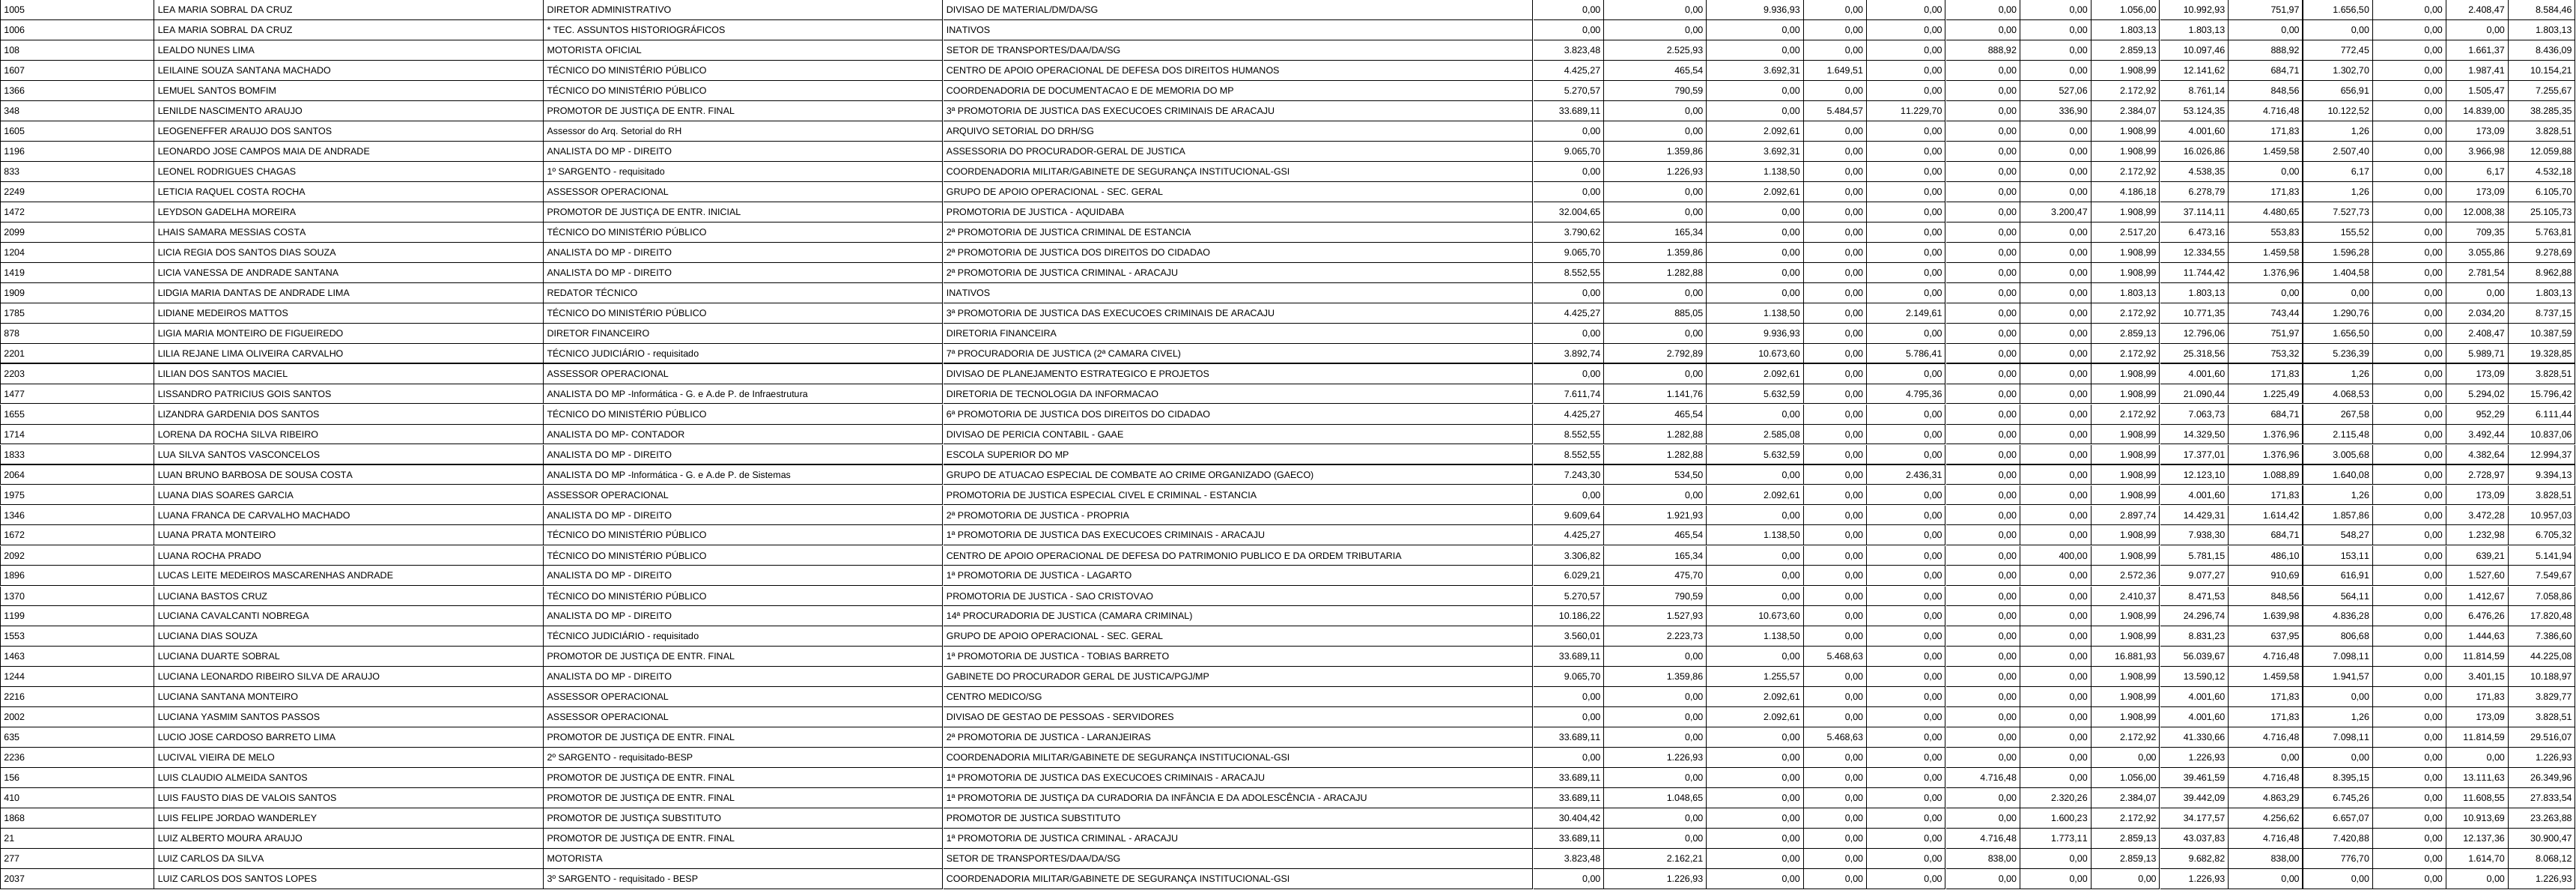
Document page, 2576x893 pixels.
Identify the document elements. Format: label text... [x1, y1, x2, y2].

table_cell 0,00 [1707, 768, 1803, 787]
table_cell 1ª PROMOTORIA DE JUSTICA - TOBIAS BARRETO [944, 647, 1532, 666]
table_cell 171,83 [2229, 182, 2302, 202]
table_cell 4.716,48 [2229, 727, 2302, 747]
table_cell 709,35 [2446, 223, 2508, 242]
table_cell 3.823,48 [1534, 849, 1603, 868]
table_cell 1.908,99 [2092, 465, 2159, 484]
table_cell LUCIVAL VIEIRA DE MELO [154, 748, 543, 767]
table_cell 0,00 [2373, 465, 2446, 484]
table_cell * TEC. ASSUNTOS HISTORIOGRÁFICOS [544, 20, 942, 40]
table_cell 0,00 [1804, 202, 1866, 222]
table_cell 173,09 [2446, 364, 2508, 384]
table_cell PROMOTORIA DE JUSTICA ESPECIAL CIVEL E CRIMINAL - ESTANCIA [944, 485, 1532, 504]
table_cell 1199 [1, 606, 154, 626]
table_cell 1196 [1, 142, 154, 161]
table_cell 0,00 [1946, 587, 2020, 605]
table_cell 3.829,77 [2509, 687, 2575, 706]
table_cell 0,00 [1707, 849, 1803, 868]
table_cell PROMOTOR DE JUSTIÇA DE ENTR. INICIAL [544, 202, 942, 222]
table_cell 0,00 [1604, 283, 1706, 303]
table_cell 790,59 [1604, 587, 1706, 605]
table_cell 2.172,92 [2092, 808, 2159, 828]
table_cell 0,00 [2303, 20, 2372, 40]
table_cell 4.001,60 [2160, 485, 2228, 504]
table_cell 10.913,69 [2446, 808, 2508, 828]
table_cell 165,34 [1604, 546, 1706, 565]
table_cell 0,00 [2373, 546, 2446, 565]
table_cell 5.294,02 [2446, 384, 2508, 403]
table_cell 3.492,44 [2446, 425, 2508, 444]
table_cell 0,00 [1604, 121, 1706, 141]
table_cell 0,00 [1707, 647, 1803, 666]
table_cell PROMOTOR DE JUSTIÇA DE ENTR. FINAL [544, 647, 942, 666]
table_cell 348 [1, 101, 154, 121]
table_cell 1.505,47 [2446, 81, 2508, 100]
table_cell 1ª PROMOTORIA DE JUSTICA - LAGARTO [944, 566, 1532, 585]
table_cell 0,00 [1707, 829, 1803, 848]
table_cell PROMOTOR DE JUSTIÇA DE ENTR. FINAL [544, 101, 942, 121]
table_cell 3.966,98 [2446, 142, 2508, 161]
table_cell 0,00 [2373, 142, 2446, 161]
table_cell 1.908,99 [2092, 687, 2159, 706]
table_cell 2.384,07 [2092, 101, 2159, 121]
table_cell 0,00 [2229, 869, 2302, 889]
table_cell 1.908,99 [2092, 445, 2159, 464]
table_cell 0,00 [1867, 606, 1945, 626]
table_cell 465,54 [1604, 61, 1706, 80]
table_cell 5.468,63 [1804, 727, 1866, 747]
table_cell 833 [1, 162, 154, 181]
table_cell 13.111,63 [2446, 768, 2508, 787]
table_cell 0,00 [1804, 869, 1866, 889]
table_cell LUCIANA LEONARDO RIBEIRO SILVA DE ARAUJO [154, 667, 543, 686]
table_cell 0,00 [2446, 869, 2508, 889]
table_cell 1.649,51 [1804, 61, 1866, 80]
table_cell 8.552,55 [1534, 425, 1603, 444]
table_cell 0,00 [1867, 788, 1945, 808]
table_cell 0,00 [2373, 626, 2446, 646]
table_cell 19.328,85 [2509, 344, 2575, 363]
table_cell 0,00 [1804, 626, 1866, 646]
table_cell LUIS FELIPE JORDAO WANDERLEY [154, 808, 543, 828]
table_cell 656,91 [2303, 81, 2372, 100]
table_cell ANALISTA DO MP - DIREITO [544, 566, 942, 585]
table_cell 553,83 [2229, 223, 2302, 242]
table_cell 0,00 [2020, 40, 2091, 60]
table_cell 173,09 [2446, 707, 2508, 727]
table_cell 1.359,86 [1604, 142, 1706, 161]
table_cell 0,00 [2020, 142, 2091, 161]
table_cell 0,00 [1946, 303, 2020, 323]
table_cell 0,00 [1534, 364, 1603, 384]
table_cell 8.552,55 [1534, 263, 1603, 282]
table_cell 0,00 [2373, 707, 2446, 727]
table_cell 1346 [1, 506, 154, 524]
table_cell 26.349,96 [2509, 768, 2575, 787]
table_cell 1,26 [2303, 707, 2372, 727]
table_cell 0,00 [2373, 667, 2446, 686]
table_cell 0,00 [2373, 303, 2446, 323]
table_cell 0,00 [2373, 243, 2446, 262]
table_cell 8.436,09 [2509, 40, 2575, 60]
table_cell 6.705,32 [2509, 525, 2575, 545]
table_cell 2.507,40 [2303, 142, 2372, 161]
table_cell 2.034,20 [2446, 303, 2508, 323]
table_cell 0,00 [2303, 869, 2372, 889]
table_cell 1463 [1, 647, 154, 666]
table_cell 0,00 [1804, 81, 1866, 100]
table_cell INATIVOS [944, 20, 1532, 40]
table_cell 1204 [1, 243, 154, 262]
table_cell PROMOTOR DE JUSTIÇA DE ENTR. FINAL [544, 768, 942, 787]
table_cell 0,00 [1867, 707, 1945, 727]
table_cell ARQUIVO SETORIAL DO DRH/SG [944, 121, 1532, 141]
table_cell 0,00 [1946, 566, 2020, 585]
table_cell 2.859,13 [2092, 829, 2159, 848]
table_cell 2.859,13 [2092, 324, 2159, 343]
table_cell 1868 [1, 808, 154, 828]
table_cell 9.065,70 [1534, 142, 1603, 161]
table_cell 1.908,99 [2092, 384, 2159, 403]
table_cell 7.611,74 [1534, 384, 1603, 403]
table_cell REDATOR TÉCNICO [544, 283, 942, 303]
table_cell 1ª PROMOTORIA DE JUSTIÇA DA CURADORIA DA INFÂNCIA E DA ADOLESCÊNCIA - ARACAJU [944, 788, 1532, 808]
table_cell 1.376,96 [2229, 425, 2302, 444]
table_cell 0,00 [1804, 465, 1866, 484]
table_cell MOTORISTA OFICIAL [544, 40, 942, 60]
table_cell 4.001,60 [2160, 121, 2228, 141]
table_cell 0,00 [2373, 829, 2446, 848]
table_cell LIDGIA MARIA DANTAS DE ANDRADE LIMA [154, 283, 543, 303]
table_cell 41.330,66 [2160, 727, 2228, 747]
table_cell 1,26 [2303, 182, 2372, 202]
table_cell 0,00 [1707, 405, 1803, 424]
table_cell 1.600,23 [2020, 808, 2091, 828]
table_cell 4.532,18 [2509, 162, 2575, 181]
table_cell 0,00 [1867, 687, 1945, 706]
table_cell 4.716,48 [1946, 829, 2020, 848]
table_cell TÉCNICO JUDICIÁRIO - requisitado [544, 626, 942, 646]
table_cell 0,00 [1946, 223, 2020, 242]
table_cell 12.994,37 [2509, 445, 2575, 464]
table_cell 0,00 [1867, 566, 1945, 585]
table_cell 0,00 [2229, 162, 2302, 181]
table_cell 29.516,07 [2509, 727, 2575, 747]
table_cell 14ª PROCURADORIA DE JUSTICA (CAMARA CRIMINAL) [944, 606, 1532, 626]
table_cell 1.282,88 [1604, 263, 1706, 282]
table_cell LUCIANA YASMIM SANTOS PASSOS [154, 707, 543, 727]
table_cell 0,00 [1534, 485, 1603, 504]
table_header 9.936,93 [1707, 0, 1803, 19]
table_cell 0,00 [1534, 283, 1603, 303]
table_cell 1.226,93 [2509, 748, 2575, 767]
table_cell DIVISAO DE GESTAO DE PESSOAS - SERVIDORES [944, 707, 1532, 727]
table_cell 4.480,65 [2229, 202, 2302, 222]
table_cell 0,00 [1867, 587, 1945, 605]
table_cell 1.048,65 [1604, 788, 1706, 808]
table_cell 1.661,37 [2446, 40, 2508, 60]
table_cell 14.429,31 [2160, 506, 2228, 524]
table_cell 0,00 [2446, 283, 2508, 303]
table_cell 4.382,64 [2446, 445, 2508, 464]
table_cell DIVISAO DE PLANEJAMENTO ESTRATEGICO E PROJETOS [944, 364, 1532, 384]
table_cell 155,52 [2303, 223, 2372, 242]
table_cell 0,00 [2020, 707, 2091, 727]
table_cell PROMOTORIA DE JUSTICA - SAO CRISTOVAO [944, 587, 1532, 605]
table_cell 0,00 [1804, 40, 1866, 60]
table_cell 0,00 [1804, 667, 1866, 686]
table_cell 0,00 [1946, 283, 2020, 303]
table_cell 1553 [1, 626, 154, 646]
table_cell 1.444,63 [2446, 626, 2508, 646]
table_cell 0,00 [1604, 364, 1706, 384]
table_cell 0,00 [2020, 364, 2091, 384]
table_cell 7.549,67 [2509, 566, 2575, 585]
table_cell 2.781,54 [2446, 263, 2508, 282]
table_cell 1.908,99 [2092, 525, 2159, 545]
table_cell 0,00 [1604, 647, 1706, 666]
table_cell 0,00 [1804, 506, 1866, 524]
table_cell 0,00 [1946, 101, 2020, 121]
table_cell 0,00 [1946, 525, 2020, 545]
table_cell PROMOTOR DE JUSTIÇA DE ENTR. FINAL [544, 788, 942, 808]
table_cell ASSESSORIA DO PROCURADOR-GERAL DE JUSTICA [944, 142, 1532, 161]
table_cell 1.226,93 [2160, 748, 2228, 767]
table_cell 0,00 [1707, 808, 1803, 828]
table_cell 751,97 [2229, 324, 2302, 343]
table_cell 0,00 [1946, 727, 2020, 747]
table_cell 1.614,70 [2446, 849, 2508, 868]
table_cell 0,00 [1707, 788, 1803, 808]
table_cell 0,00 [2373, 101, 2446, 121]
table_cell 0,00 [2020, 768, 2091, 787]
table_cell 1.908,99 [2092, 425, 2159, 444]
table_cell 25.105,73 [2509, 202, 2575, 222]
table_cell 0,00 [2373, 344, 2446, 363]
table_cell 5.632,59 [1707, 445, 1803, 464]
table_cell 10.673,60 [1707, 606, 1803, 626]
table_cell 11.744,42 [2160, 263, 2228, 282]
table_cell 0,00 [1867, 263, 1945, 282]
table_cell TÉCNICO DO MINISTÉRIO PÚBLICO [544, 81, 942, 100]
table_cell 0,00 [2020, 344, 2091, 363]
table_cell 684,71 [2229, 61, 2302, 80]
table_cell LUANA DIAS SOARES GARCIA [154, 485, 543, 504]
table_cell 0,00 [2229, 283, 2302, 303]
table_cell LEONEL RODRIGUES CHAGAS [154, 162, 543, 181]
table_cell 1.282,88 [1604, 425, 1706, 444]
table_cell 0,00 [2020, 485, 2091, 504]
table_cell 0,00 [1707, 40, 1803, 60]
table_cell 0,00 [2020, 687, 2091, 706]
table_cell 2.408,47 [2446, 324, 2508, 343]
table_cell 3.790,62 [1534, 223, 1603, 242]
table_cell TÉCNICO DO MINISTÉRIO PÚBLICO [544, 525, 942, 545]
table_cell LUIZ ALBERTO MOURA ARAUJO [154, 829, 543, 848]
table_cell 3.005,68 [2303, 445, 2372, 464]
table_header 751,97 [2229, 0, 2302, 19]
table_cell 0,00 [1946, 788, 2020, 808]
table_cell LORENA DA ROCHA SILVA RIBEIRO [154, 425, 543, 444]
table_cell 637,95 [2229, 626, 2302, 646]
table_cell 0,00 [2020, 869, 2091, 889]
table_cell 1.359,86 [1604, 243, 1706, 262]
table_cell 34.177,57 [2160, 808, 2228, 828]
table_cell 0,00 [2373, 606, 2446, 626]
table_cell 0,00 [2373, 566, 2446, 585]
table_cell 0,00 [1867, 445, 1945, 464]
table_cell 0,00 [1946, 606, 2020, 626]
table_cell 12.059,88 [2509, 142, 2575, 161]
table_cell LICIA VANESSA DE ANDRADE SANTANA [154, 263, 543, 282]
table_cell 6,17 [2446, 162, 2508, 181]
table_cell 30.404,42 [1534, 808, 1603, 828]
table_cell 21 [1, 829, 154, 848]
table_cell 1.138,50 [1707, 626, 1803, 646]
table_header DIRETOR ADMINISTRATIVO [544, 0, 942, 19]
table_header 0,00 [1604, 0, 1706, 19]
table_cell 10.771,35 [2160, 303, 2228, 323]
table_cell 0,00 [1946, 465, 2020, 484]
table_cell 465,54 [1604, 525, 1706, 545]
table_cell 2037 [1, 869, 154, 889]
table_cell LILIA REJANE LIMA OLIVEIRA CARVALHO [154, 344, 543, 363]
table_cell 0,00 [1707, 263, 1803, 282]
table_cell 0,00 [1946, 626, 2020, 646]
table_cell 2.897,74 [2092, 506, 2159, 524]
table_cell 7.386,60 [2509, 626, 2575, 646]
table_cell 11.814,59 [2446, 647, 2508, 666]
table_cell 1.640,08 [2303, 465, 2372, 484]
table_cell 1605 [1, 121, 154, 141]
table_cell 43.037,83 [2160, 829, 2228, 848]
table_cell ANALISTA DO MP -Informática - G. e A.de P. de Sistemas [544, 465, 942, 484]
table_cell 0,00 [1804, 546, 1866, 565]
table_cell 2ª PROMOTORIA DE JUSTICA - PROPRIA [944, 506, 1532, 524]
table_cell 0,00 [1867, 869, 1945, 889]
table_cell 848,56 [2229, 81, 2302, 100]
table_cell 2.410,37 [2092, 587, 2159, 605]
table_cell 0,00 [1946, 869, 2020, 889]
table_cell 0,00 [1707, 546, 1803, 565]
table_cell LUCIANA DUARTE SOBRAL [154, 647, 543, 666]
table_cell LISSANDRO PATRICIUS GOIS SANTOS [154, 384, 543, 403]
table_cell 16.881,93 [2092, 647, 2159, 666]
table_cell 0,00 [1804, 405, 1866, 424]
table_cell 2.172,92 [2092, 303, 2159, 323]
table_cell 0,00 [1804, 223, 1866, 242]
table_cell 1.459,58 [2229, 243, 2302, 262]
table_cell 9.936,93 [1707, 324, 1803, 343]
table_cell 2002 [1, 707, 154, 727]
table_cell 9.065,70 [1534, 667, 1603, 686]
table_cell 1.614,42 [2229, 506, 2302, 524]
table_cell 17.377,01 [2160, 445, 2228, 464]
table_cell 13.590,12 [2160, 667, 2228, 686]
table_cell 12.334,55 [2160, 243, 2228, 262]
table_cell 0,00 [2229, 748, 2302, 767]
table_cell 1785 [1, 303, 154, 323]
table_cell 1.225,49 [2229, 384, 2302, 403]
table_cell 0,00 [1804, 243, 1866, 262]
table_cell 0,00 [2020, 626, 2091, 646]
table_header 1.056,00 [2092, 0, 2159, 19]
table_cell 0,00 [1804, 606, 1866, 626]
table_cell 1.908,99 [2092, 121, 2159, 141]
table_cell 25.318,56 [2160, 344, 2228, 363]
table_cell 23.263,88 [2509, 808, 2575, 828]
table_cell 0,00 [1867, 849, 1945, 868]
table_cell 1,26 [2303, 364, 2372, 384]
table_cell 4.836,28 [2303, 606, 2372, 626]
table_cell 8.552,55 [1534, 445, 1603, 464]
table_cell 11.229,70 [1867, 101, 1945, 121]
table_cell 0,00 [1867, 546, 1945, 565]
table_cell 5.141,94 [2509, 546, 2575, 565]
table_cell 0,00 [2020, 223, 2091, 242]
table_cell 888,92 [1946, 40, 2020, 60]
table_cell 39.442,09 [2160, 788, 2228, 808]
table_header 0,00 [1534, 0, 1603, 19]
table_cell GRUPO DE APOIO OPERACIONAL - SEC. GERAL [944, 626, 1532, 646]
table_cell 38.285,35 [2509, 101, 2575, 121]
table_cell 1.908,99 [2092, 707, 2159, 727]
table_cell 3.401,15 [2446, 667, 2508, 686]
table_cell 173,09 [2446, 182, 2508, 202]
table_cell LENILDE NASCIMENTO ARAUJO [154, 101, 543, 121]
table_cell 6.111,44 [2509, 405, 2575, 424]
table_cell 0,00 [1534, 748, 1603, 767]
table_cell 1472 [1, 202, 154, 222]
table_cell 4.001,60 [2160, 364, 2228, 384]
table_cell 10.186,22 [1534, 606, 1603, 626]
table_cell 1.226,93 [2509, 869, 2575, 889]
table_cell 1833 [1, 445, 154, 464]
table_cell 1.056,00 [2092, 768, 2159, 787]
table_cell 6.029,21 [1534, 566, 1603, 585]
table_cell 0,00 [2446, 20, 2508, 40]
table_cell 0,00 [1604, 727, 1706, 747]
table_cell 6.657,07 [2303, 808, 2372, 828]
table_cell LHAIS SAMARA MESSIAS COSTA [154, 223, 543, 242]
table_cell 2ª PROMOTORIA DE JUSTICA CRIMINAL - ARACAJU [944, 263, 1532, 282]
table_cell 0,00 [2373, 182, 2446, 202]
table_cell 0,00 [2020, 61, 2091, 80]
table_cell 1,26 [2303, 121, 2372, 141]
table_cell 4.716,48 [2229, 101, 2302, 121]
table_cell 8.471,53 [2160, 587, 2228, 605]
table_cell 1.282,88 [1604, 445, 1706, 464]
table_cell 1.255,57 [1707, 667, 1803, 686]
table_cell 8.737,15 [2509, 303, 2575, 323]
table_cell 5.786,41 [1867, 344, 1945, 363]
table_cell 3.306,82 [1534, 546, 1603, 565]
table_cell PROMOTORIA DE JUSTICA - AQUIDABA [944, 202, 1532, 222]
table_cell 39.461,59 [2160, 768, 2228, 787]
table_cell 171,83 [2229, 707, 2302, 727]
table_cell 2064 [1, 465, 154, 484]
table_cell 1.459,58 [2229, 142, 2302, 161]
table_cell 2.162,21 [1604, 849, 1706, 868]
table_cell INATIVOS [944, 283, 1532, 303]
table_cell 32.004,65 [1534, 202, 1603, 222]
table_cell 1896 [1, 566, 154, 585]
table_cell 1.857,86 [2303, 506, 2372, 524]
table_cell 2.859,13 [2092, 40, 2159, 60]
table_cell 0,00 [1867, 748, 1945, 767]
table_cell 9.394,13 [2509, 465, 2575, 484]
table_cell LIGIA MARIA MONTEIRO DE FIGUEIREDO [154, 324, 543, 343]
table_cell 0,00 [1867, 829, 1945, 848]
table_cell 4.538,35 [2160, 162, 2228, 181]
table_cell 8.761,14 [2160, 81, 2228, 100]
table_cell 24.296,74 [2160, 606, 2228, 626]
table_cell 0,00 [2020, 121, 2091, 141]
table_cell 0,00 [1867, 223, 1945, 242]
table_cell 0,00 [2373, 202, 2446, 222]
table_cell 0,00 [1804, 808, 1866, 828]
table_cell 0,00 [2373, 849, 2446, 868]
table_cell 0,00 [1946, 142, 2020, 161]
table_cell 0,00 [1946, 121, 2020, 141]
table_cell 0,00 [1804, 162, 1866, 181]
table_cell 0,00 [1867, 425, 1945, 444]
table_cell 0,00 [1804, 707, 1866, 727]
table_cell 0,00 [1707, 243, 1803, 262]
table_cell LUIS CLAUDIO ALMEIDA SANTOS [154, 768, 543, 787]
table_cell 0,00 [1804, 142, 1866, 161]
table_cell 1.908,99 [2092, 61, 2159, 80]
table_cell 3.892,74 [1534, 344, 1603, 363]
table_cell 1.773,11 [2020, 829, 2091, 848]
table_cell 0,00 [1946, 243, 2020, 262]
table_cell DIRETOR FINANCEIRO [544, 324, 942, 343]
table_header 0,00 [2373, 0, 2446, 19]
table_cell 4.001,60 [2160, 707, 2228, 727]
table_cell 3.692,31 [1707, 142, 1803, 161]
table_cell 0,00 [1946, 707, 2020, 727]
table_cell 8.395,15 [2303, 768, 2372, 787]
table_cell GRUPO DE APOIO OPERACIONAL - SEC. GERAL [944, 182, 1532, 202]
table_cell 4.716,48 [2229, 829, 2302, 848]
table_cell 0,00 [2020, 727, 2091, 747]
table_cell 910,69 [2229, 566, 2302, 585]
table_cell 0,00 [2373, 263, 2446, 282]
table_cell 3.200,47 [2020, 202, 2091, 222]
table_cell 0,00 [2373, 20, 2446, 40]
table_cell ASSESSOR OPERACIONAL [544, 364, 942, 384]
table_cell 0,00 [1534, 707, 1603, 727]
table_cell 885,05 [1604, 303, 1706, 323]
table_cell 6,17 [2303, 162, 2372, 181]
table_cell LUCAS LEITE MEDEIROS MASCARENHAS ANDRADE [154, 566, 543, 585]
table_cell 12.008,38 [2446, 202, 2508, 222]
table_cell 0,00 [1707, 101, 1803, 121]
table_cell 1.527,60 [2446, 566, 2508, 585]
table_cell 0,00 [1534, 869, 1603, 889]
table_cell 1655 [1, 405, 154, 424]
table_cell 790,59 [1604, 81, 1706, 100]
table_cell 0,00 [1604, 182, 1706, 202]
table_cell LUA SILVA SANTOS VASCONCELOS [154, 445, 543, 464]
table_cell 1ª PROMOTORIA DE JUSTICA DAS EXECUCOES CRIMINAIS - ARACAJU [944, 525, 1532, 545]
table_cell ANALISTA DO MP -Informática - G. e A.de P. de Infraestrutura [544, 384, 942, 403]
table_cell SETOR DE TRANSPORTES/DAA/DA/SG [944, 849, 1532, 868]
table_cell 1006 [1, 20, 154, 40]
table_cell 30.900,47 [2509, 829, 2575, 848]
table_cell 0,00 [1804, 849, 1866, 868]
table_cell 2.092,61 [1707, 707, 1803, 727]
table_cell 0,00 [1946, 445, 2020, 464]
table_cell 33.689,11 [1534, 768, 1603, 787]
table_cell SETOR DE TRANSPORTES/DAA/DA/SG [944, 40, 1532, 60]
table_cell 0,00 [2020, 587, 2091, 605]
table_cell 3.055,86 [2446, 243, 2508, 262]
table_cell 5.270,57 [1534, 81, 1603, 100]
table_cell 3.692,31 [1707, 61, 1803, 80]
table_cell 0,00 [2373, 223, 2446, 242]
table_cell 2.792,89 [1604, 344, 1706, 363]
table_cell 1ª PROMOTORIA DE JUSTICA CRIMINAL - ARACAJU [944, 829, 1532, 848]
table_cell 0,00 [1867, 324, 1945, 343]
table_cell 0,00 [2373, 324, 2446, 343]
table_cell 0,00 [1946, 182, 2020, 202]
table_cell LUIS FAUSTO DIAS DE VALOIS SANTOS [154, 788, 543, 808]
table_cell 12.137,36 [2446, 829, 2508, 848]
table_cell LEOGENEFFER ARAUJO DOS SANTOS [154, 121, 543, 141]
table_cell CENTRO DE APOIO OPERACIONAL DE DEFESA DOS DIREITOS HUMANOS [944, 61, 1532, 80]
table_cell 3.828,51 [2509, 121, 2575, 141]
table_cell 878 [1, 324, 154, 343]
table_cell 33.689,11 [1534, 727, 1603, 747]
table_cell 0,00 [2373, 587, 2446, 605]
table_cell CENTRO DE APOIO OPERACIONAL DE DEFESA DO PATRIMONIO PUBLICO E DA ORDEM TRIBUTARIA [944, 546, 1532, 565]
table_cell 0,00 [1534, 324, 1603, 343]
table_cell 0,00 [1804, 384, 1866, 403]
table_cell 1.803,13 [2160, 20, 2228, 40]
table_cell 0,00 [1946, 81, 2020, 100]
table_cell 1672 [1, 525, 154, 545]
table_cell 0,00 [1534, 20, 1603, 40]
table_cell 0,00 [2373, 768, 2446, 787]
table_cell 2099 [1, 223, 154, 242]
table_cell 0,00 [2303, 748, 2372, 767]
table_cell 1607 [1, 61, 154, 80]
table_cell 0,00 [1707, 869, 1803, 889]
table_cell 0,00 [2020, 849, 2091, 868]
table_cell 0,00 [1946, 344, 2020, 363]
table_cell 3.828,51 [2509, 707, 2575, 727]
table_cell 0,00 [2020, 182, 2091, 202]
table_cell CENTRO MEDICO/SG [944, 687, 1532, 706]
table_cell 5.781,15 [2160, 546, 2228, 565]
table_cell 7.063,73 [2160, 405, 2228, 424]
table_cell 1419 [1, 263, 154, 282]
table_cell 2.172,92 [2092, 81, 2159, 100]
table_cell 5.632,59 [1707, 384, 1803, 403]
table_cell 1ª PROMOTORIA DE JUSTICA DAS EXECUCOES CRIMINAIS - ARACAJU [944, 768, 1532, 787]
table_cell 0,00 [1534, 687, 1603, 706]
table_cell 0,00 [1867, 243, 1945, 262]
table_cell 8.831,23 [2160, 626, 2228, 646]
table_cell TÉCNICO DO MINISTÉRIO PÚBLICO [544, 223, 942, 242]
table_cell 7.527,73 [2303, 202, 2372, 222]
table_cell 1.656,50 [2303, 324, 2372, 343]
table_cell 0,00 [1946, 808, 2020, 828]
table_cell 1909 [1, 283, 154, 303]
table_cell 3.560,01 [1534, 626, 1603, 646]
table_cell 4.716,48 [2229, 647, 2302, 666]
table_cell 1.987,41 [2446, 61, 2508, 80]
table_cell 0,00 [2373, 647, 2446, 666]
table_cell 7.938,30 [2160, 525, 2228, 545]
table_cell 0,00 [1946, 667, 2020, 686]
table_cell 0,00 [1604, 768, 1706, 787]
table_cell LEILAINE SOUZA SANTANA MACHADO [154, 61, 543, 80]
table_cell ANALISTA DO MP - DIREITO [544, 606, 942, 626]
table_cell LEMUEL SANTOS BOMFIM [154, 81, 543, 100]
table_cell 2203 [1, 364, 154, 384]
table_cell 0,00 [2020, 243, 2091, 262]
table_cell 0,00 [2373, 485, 2446, 504]
table_cell 0,00 [1946, 202, 2020, 222]
table_cell 0,00 [1946, 20, 2020, 40]
table_cell 9.682,82 [2160, 849, 2228, 868]
table_cell 1.226,93 [1604, 869, 1706, 889]
table_cell 0,00 [1707, 202, 1803, 222]
table_cell 6.745,26 [2303, 788, 2372, 808]
table_cell 838,00 [2229, 849, 2302, 868]
table_cell 0,00 [1804, 485, 1866, 504]
table_cell 1.908,99 [2092, 626, 2159, 646]
table_cell 2.092,61 [1707, 364, 1803, 384]
table_cell 171,83 [2229, 687, 2302, 706]
table_cell 0,00 [2373, 687, 2446, 706]
table_cell 1.803,13 [2092, 20, 2159, 40]
table_cell 0,00 [1534, 162, 1603, 181]
table_cell 0,00 [1707, 566, 1803, 585]
table_cell 7ª PROCURADORIA DE JUSTICA (2ª CAMARA CIVEL) [944, 344, 1532, 363]
table_cell 0,00 [2373, 425, 2446, 444]
table_cell 0,00 [1946, 687, 2020, 706]
table_cell 1.226,93 [2160, 869, 2228, 889]
table_cell 1.908,99 [2092, 667, 2159, 686]
table_cell 0,00 [1707, 223, 1803, 242]
table_cell 0,00 [2020, 425, 2091, 444]
table_cell 1.376,96 [2229, 263, 2302, 282]
table_cell ASSESSOR OPERACIONAL [544, 485, 942, 504]
table_cell 0,00 [2373, 364, 2446, 384]
table_cell 772,45 [2303, 40, 2372, 60]
table_cell 10.837,06 [2509, 425, 2575, 444]
table_cell 0,00 [1804, 182, 1866, 202]
table_cell 0,00 [1867, 525, 1945, 545]
table_cell 1.376,96 [2229, 445, 2302, 464]
table_cell 3.472,28 [2446, 506, 2508, 524]
table_cell 1.359,86 [1604, 667, 1706, 686]
table_cell 2.223,73 [1604, 626, 1706, 646]
table_cell 1.459,58 [2229, 667, 2302, 686]
table_cell 564,11 [2303, 587, 2372, 605]
table_cell 1.803,13 [2509, 20, 2575, 40]
table_header 0,00 [1946, 0, 2020, 19]
table_cell PROMOTOR DE JUSTIÇA DE ENTR. FINAL [544, 727, 942, 747]
table_cell LILIAN DOS SANTOS MACIEL [154, 364, 543, 384]
table_cell TÉCNICO DO MINISTÉRIO PÚBLICO [544, 546, 942, 565]
table_cell 0,00 [2373, 40, 2446, 60]
table_cell 0,00 [1804, 121, 1866, 141]
table_cell 0,00 [1867, 202, 1945, 222]
table_cell 0,00 [1804, 587, 1866, 605]
table_cell ESCOLA SUPERIOR DO MP [944, 445, 1532, 464]
table_cell 0,00 [1946, 647, 2020, 666]
table_cell 1366 [1, 81, 154, 100]
table_cell 2.384,07 [2092, 788, 2159, 808]
table_cell 10.154,21 [2509, 61, 2575, 80]
table_cell 2.320,26 [2020, 788, 2091, 808]
table_cell 2.092,61 [1707, 121, 1803, 141]
table_header 0,00 [2020, 0, 2091, 19]
table_cell ASSESSOR OPERACIONAL [544, 182, 942, 202]
table_cell 0,00 [1804, 425, 1866, 444]
table_cell 2.517,20 [2092, 223, 2159, 242]
table_cell 1.921,93 [1604, 506, 1706, 524]
table_cell LEYDSON GADELHA MOREIRA [154, 202, 543, 222]
table_cell 0,00 [1867, 40, 1945, 60]
table_cell 0,00 [1867, 506, 1945, 524]
table_cell 12.141,62 [2160, 61, 2228, 80]
table_cell 0,00 [1804, 687, 1866, 706]
table_cell 2.172,92 [2092, 405, 2159, 424]
table_cell 4.795,36 [1867, 384, 1945, 403]
table_cell 0,00 [1604, 324, 1706, 343]
table_cell 0,00 [2020, 525, 2091, 545]
table_cell 53.124,35 [2160, 101, 2228, 121]
table_cell 1.908,99 [2092, 606, 2159, 626]
table_cell 9.278,69 [2509, 243, 2575, 262]
table_cell 153,11 [2303, 546, 2372, 565]
table_cell 3º SARGENTO - requisitado - BESP [544, 869, 942, 889]
table_cell 5.236,39 [2303, 344, 2372, 363]
table_cell 0,00 [2092, 869, 2159, 889]
table_cell 14.839,00 [2446, 101, 2508, 121]
table_cell 156 [1, 768, 154, 787]
table_cell 173,09 [2446, 121, 2508, 141]
table_cell LETICIA RAQUEL COSTA ROCHA [154, 182, 543, 202]
table_cell 0,00 [1604, 101, 1706, 121]
table_cell 0,00 [2373, 869, 2446, 889]
table_cell 1.232,98 [2446, 525, 2508, 545]
table_cell 0,00 [1946, 748, 2020, 767]
table_cell 0,00 [1534, 182, 1603, 202]
table_cell 0,00 [1946, 485, 2020, 504]
table_cell 2ª PROMOTORIA DE JUSTICA DOS DIREITOS DO CIDADAO [944, 243, 1532, 262]
table_cell 1.803,13 [2092, 283, 2159, 303]
table_header 0,00 [1867, 0, 1945, 19]
table_cell 2.092,61 [1707, 182, 1803, 202]
table_cell LUANA FRANCA DE CARVALHO MACHADO [154, 506, 543, 524]
table_cell 0,00 [2020, 20, 2091, 40]
table_cell 10.122,52 [2303, 101, 2372, 121]
table_cell 0,00 [1707, 587, 1803, 605]
table_cell LUCIO JOSE CARDOSO BARRETO LIMA [154, 727, 543, 747]
table_cell 5.989,71 [2446, 344, 2508, 363]
table_cell 1975 [1, 485, 154, 504]
table_cell LUCIANA BASTOS CRUZ [154, 587, 543, 605]
table_cell 17.820,48 [2509, 606, 2575, 626]
table_cell 0,00 [2373, 81, 2446, 100]
table_cell 0,00 [1946, 405, 2020, 424]
table_cell 0,00 [2020, 405, 2091, 424]
table_cell 0,00 [2373, 506, 2446, 524]
table_cell 6.473,16 [2160, 223, 2228, 242]
table_cell 0,00 [2020, 303, 2091, 323]
table_cell 171,83 [2229, 364, 2302, 384]
table_cell 4.425,27 [1534, 525, 1603, 545]
table_cell 410 [1, 788, 154, 808]
table_cell 33.689,11 [1534, 101, 1603, 121]
table_header 0,00 [1804, 0, 1866, 19]
table_cell 4.001,60 [2160, 687, 2228, 706]
table_cell 0,00 [2303, 687, 2372, 706]
table_cell 1.908,99 [2092, 485, 2159, 504]
table_cell 1.803,13 [2509, 283, 2575, 303]
table_cell 1.639,98 [2229, 606, 2302, 626]
table_cell 2.585,08 [1707, 425, 1803, 444]
table_cell 0,00 [1707, 506, 1803, 524]
table_cell 10.188,97 [2509, 667, 2575, 686]
table_cell 2201 [1, 344, 154, 363]
table_cell 1.141,76 [1604, 384, 1706, 403]
table_cell 7.243,30 [1534, 465, 1603, 484]
table_cell 0,00 [1867, 182, 1945, 202]
table_cell 465,54 [1604, 405, 1706, 424]
table_cell 33.689,11 [1534, 788, 1603, 808]
table_cell 0,00 [1804, 364, 1866, 384]
table_cell 806,68 [2303, 626, 2372, 646]
table_cell 0,00 [2020, 647, 2091, 666]
table_cell 0,00 [2020, 465, 2091, 484]
table_cell COORDENADORIA DE DOCUMENTACAO E DE MEMORIA DO MP [944, 81, 1532, 100]
table_cell 2.092,61 [1707, 687, 1803, 706]
table_cell 0,00 [1867, 162, 1945, 181]
table_cell 0,00 [1867, 142, 1945, 161]
table_cell 635 [1, 727, 154, 747]
table_cell 475,70 [1604, 566, 1706, 585]
table_cell LUANA ROCHA PRADO [154, 546, 543, 565]
table_cell 0,00 [1804, 566, 1866, 585]
table_cell 11.814,59 [2446, 727, 2508, 747]
table_cell 1.138,50 [1707, 162, 1803, 181]
table_cell 5.468,63 [1804, 647, 1866, 666]
table_cell DIVISAO DE PERICIA CONTABIL - GAAE [944, 425, 1532, 444]
table_cell 400,00 [2020, 546, 2091, 565]
table_cell 2.172,92 [2092, 162, 2159, 181]
table_cell 0,00 [1946, 61, 2020, 80]
table_cell 0,00 [1804, 324, 1866, 343]
table_cell 33.689,11 [1534, 647, 1603, 666]
table_cell 1370 [1, 587, 154, 605]
table_cell 4.716,48 [1946, 768, 2020, 787]
table_cell 2.172,92 [2092, 727, 2159, 747]
table_cell 277 [1, 849, 154, 868]
table_cell 5.763,81 [2509, 223, 2575, 242]
table_cell 0,00 [1707, 748, 1803, 767]
table_cell LUCIANA SANTANA MONTEIRO [154, 687, 543, 706]
table_cell 0,00 [1867, 20, 1945, 40]
table_cell 1.908,99 [2092, 364, 2159, 384]
table_cell 5.484,57 [1804, 101, 1866, 121]
table_cell 2.525,93 [1604, 40, 1706, 60]
table_cell 0,00 [2020, 384, 2091, 403]
table_cell 2º SARGENTO - requisitado-BESP [544, 748, 942, 767]
table_cell COORDENADORIA MILITAR/GABINETE DE SEGURANÇA INSTITUCIONAL-GSI [944, 869, 1532, 889]
table_cell 952,29 [2446, 405, 2508, 424]
table_cell 0,00 [1867, 485, 1945, 504]
table_cell 6.105,70 [2509, 182, 2575, 202]
table_cell 0,00 [1804, 20, 1866, 40]
table_cell 33.689,11 [1534, 829, 1603, 848]
table_cell 3.828,51 [2509, 485, 2575, 504]
table_cell ANALISTA DO MP - DIREITO [544, 142, 942, 161]
table_cell 0,00 [1707, 465, 1803, 484]
table_cell 0,00 [2373, 727, 2446, 747]
table_cell 0,00 [1707, 20, 1803, 40]
table_cell 0,00 [1946, 162, 2020, 181]
table_cell 527,06 [2020, 81, 2091, 100]
table_cell 108 [1, 40, 154, 60]
table_cell 0,00 [1946, 506, 2020, 524]
table_cell 0,00 [2373, 384, 2446, 403]
table_cell 10.097,46 [2160, 40, 2228, 60]
table_cell 888,92 [2229, 40, 2302, 60]
table_cell 0,00 [1946, 364, 2020, 384]
table_cell 534,50 [1604, 465, 1706, 484]
table_cell 267,58 [2303, 405, 2372, 424]
table_cell 0,00 [2020, 162, 2091, 181]
table_cell 2.172,92 [2092, 344, 2159, 363]
table_cell LUCIANA DIAS SOUZA [154, 626, 543, 646]
table_cell LIZANDRA GARDENIA DOS SANTOS [154, 405, 543, 424]
table_cell 0,00 [1604, 202, 1706, 222]
table_cell LUCIANA CAVALCANTI NOBREGA [154, 606, 543, 626]
table_cell 9.609,64 [1534, 506, 1603, 524]
table_cell 14.329,50 [2160, 425, 2228, 444]
table_cell 27.833,54 [2509, 788, 2575, 808]
table_cell 0,00 [1946, 384, 2020, 403]
table_cell 1.596,28 [2303, 243, 2372, 262]
table_cell Assessor do Arq. Setorial do RH [544, 121, 942, 141]
table_cell 0,00 [1867, 727, 1945, 747]
table_cell 0,00 [2020, 748, 2091, 767]
table_cell 1.088,89 [2229, 465, 2302, 484]
table_cell 4.186,18 [2092, 182, 2159, 202]
table_cell 12.796,06 [2160, 324, 2228, 343]
table_cell 0,00 [2446, 748, 2508, 767]
table_cell MOTORISTA [544, 849, 942, 868]
table_cell 0,00 [1804, 344, 1866, 363]
table_cell 0,00 [1804, 303, 1866, 323]
table_cell 838,00 [1946, 849, 2020, 868]
table_cell TÉCNICO DO MINISTÉRIO PÚBLICO [544, 303, 942, 323]
table_cell 684,71 [2229, 525, 2302, 545]
table_cell 0,00 [2020, 263, 2091, 282]
table_header LEA MARIA SOBRAL DA CRUZ [154, 0, 543, 19]
table_cell 1.290,76 [2303, 303, 2372, 323]
table_cell 0,00 [2020, 606, 2091, 626]
table_cell 1.404,58 [2303, 263, 2372, 282]
table_cell 6ª PROMOTORIA DE JUSTICA DOS DIREITOS DO CIDADAO [944, 405, 1532, 424]
table_cell 0,00 [1946, 546, 2020, 565]
table_cell 0,00 [2229, 20, 2302, 40]
table_cell ASSESSOR OPERACIONAL [544, 687, 942, 706]
table_cell LUIZ CARLOS DA SILVA [154, 849, 543, 868]
table_cell 0,00 [1867, 283, 1945, 303]
table_cell 776,70 [2303, 849, 2372, 868]
table_cell 1.908,99 [2092, 202, 2159, 222]
table_cell 2.859,13 [2092, 849, 2159, 868]
table_cell TÉCNICO DO MINISTÉRIO PÚBLICO [544, 61, 942, 80]
table_cell 0,00 [1604, 687, 1706, 706]
table_cell 12.123,10 [2160, 465, 2228, 484]
table_cell 1.941,57 [2303, 667, 2372, 686]
table_cell 1.302,70 [2303, 61, 2372, 80]
table_cell 1.226,93 [1604, 748, 1706, 767]
table_header 8.584,46 [2509, 0, 2575, 19]
table_cell 0,00 [2020, 566, 2091, 585]
table_cell 2.149,61 [1867, 303, 1945, 323]
table_cell 4.256,62 [2229, 808, 2302, 828]
table_header 1005 [1, 0, 154, 19]
table_cell 1,26 [2303, 485, 2372, 504]
table_cell 21.090,44 [2160, 384, 2228, 403]
table_cell COORDENADORIA MILITAR/GABINETE DE SEGURANÇA INSTITUCIONAL-GSI [944, 748, 1532, 767]
table_cell 0,00 [2373, 808, 2446, 828]
table_cell 1.138,50 [1707, 525, 1803, 545]
table_cell 1.527,93 [1604, 606, 1706, 626]
table_cell TÉCNICO JUDICIÁRIO - requisitado [544, 344, 942, 363]
table_cell 0,00 [2020, 667, 2091, 686]
table_cell 0,00 [1707, 81, 1803, 100]
table_cell 0,00 [1604, 485, 1706, 504]
table_cell 44.225,08 [2509, 647, 2575, 666]
table_cell 0,00 [1946, 425, 2020, 444]
table_cell 743,44 [2229, 303, 2302, 323]
table_cell 4.425,27 [1534, 303, 1603, 323]
table_header 1.656,50 [2303, 0, 2372, 19]
table_cell DIRETORIA DE TECNOLOGIA DA INFORMACAO [944, 384, 1532, 403]
table_cell 639,21 [2446, 546, 2508, 565]
table_cell 1244 [1, 667, 154, 686]
table_cell 1714 [1, 425, 154, 444]
table_cell 0,00 [2373, 121, 2446, 141]
table_cell 684,71 [2229, 405, 2302, 424]
table_cell PROMOTOR DE JUSTICA SUBSTITUTO [944, 808, 1532, 828]
table_cell LUIZ CARLOS DOS SANTOS LOPES [154, 869, 543, 889]
table_cell LUANA PRATA MONTEIRO [154, 525, 543, 545]
table_cell 0,00 [1707, 283, 1803, 303]
table_cell 11.608,55 [2446, 788, 2508, 808]
table_cell 171,83 [2229, 121, 2302, 141]
table_cell 37.114,11 [2160, 202, 2228, 222]
table_cell 0,00 [1867, 626, 1945, 646]
table_cell 1º SARGENTO - requisitado [544, 162, 942, 181]
table_cell 2ª PROMOTORIA DE JUSTICA CRIMINAL DE ESTANCIA [944, 223, 1532, 242]
table_cell 0,00 [2373, 445, 2446, 464]
table_cell 0,00 [2092, 748, 2159, 767]
table_cell 16.026,86 [2160, 142, 2228, 161]
table_cell 171,83 [2229, 485, 2302, 504]
table_cell 7.255,67 [2509, 81, 2575, 100]
table_cell 0,00 [2303, 283, 2372, 303]
table_cell 753,32 [2229, 344, 2302, 363]
table_cell LEONARDO JOSE CAMPOS MAIA DE ANDRADE [154, 142, 543, 161]
table_cell 2.092,61 [1707, 485, 1803, 504]
table_cell 0,00 [1867, 647, 1945, 666]
table_cell ANALISTA DO MP - DIREITO [544, 445, 942, 464]
table_cell 1.908,99 [2092, 546, 2159, 565]
table_cell 0,00 [2373, 162, 2446, 181]
table_cell ANALISTA DO MP - DIREITO [544, 263, 942, 282]
table_cell 9.077,27 [2160, 566, 2228, 585]
table_cell 0,00 [2020, 506, 2091, 524]
table_cell 0,00 [1804, 525, 1866, 545]
table_cell 0,00 [2020, 283, 2091, 303]
table_cell 1.138,50 [1707, 303, 1803, 323]
table_cell 5.270,57 [1534, 587, 1603, 605]
table_cell ANALISTA DO MP - DIREITO [544, 243, 942, 262]
table_cell 0,00 [1604, 20, 1706, 40]
table_cell 2249 [1, 182, 154, 202]
table_cell 616,91 [2303, 566, 2372, 585]
table_cell 4.716,48 [2229, 768, 2302, 787]
table_cell 4.068,53 [2303, 384, 2372, 403]
table_cell 0,00 [1804, 748, 1866, 767]
table_cell 848,56 [2229, 587, 2302, 605]
table_cell 15.796,42 [2509, 384, 2575, 403]
table_cell 0,00 [2373, 748, 2446, 767]
table_cell 0,00 [2020, 324, 2091, 343]
table_cell 0,00 [1707, 727, 1803, 747]
table_cell 3ª PROMOTORIA DE JUSTICA DAS EXECUCOES CRIMINAIS DE ARACAJU [944, 303, 1532, 323]
table_cell 486,10 [2229, 546, 2302, 565]
table_cell GABINETE DO PROCURADOR GERAL DE JUSTICA/PGJ/MP [944, 667, 1532, 686]
table_cell 0,00 [1804, 768, 1866, 787]
table_cell 0,00 [1867, 364, 1945, 384]
table_cell 6.476,26 [2446, 606, 2508, 626]
table_header 2.408,47 [2446, 0, 2508, 19]
table_cell 1.226,93 [1604, 162, 1706, 181]
table_cell 0,00 [1804, 263, 1866, 282]
table_cell 10.387,59 [2509, 324, 2575, 343]
table_cell 0,00 [1867, 808, 1945, 828]
table_cell 0,00 [2373, 405, 2446, 424]
table_cell 1.908,99 [2092, 263, 2159, 282]
table_cell 0,00 [1604, 808, 1706, 828]
table_cell 165,34 [1604, 223, 1706, 242]
table_cell 0,00 [1946, 263, 2020, 282]
table_cell LEA MARIA SOBRAL DA CRUZ [154, 20, 543, 40]
table_cell 0,00 [1604, 707, 1706, 727]
table_cell DIRETORIA FINANCEIRA [944, 324, 1532, 343]
table_cell 1.803,13 [2160, 283, 2228, 303]
table_cell COORDENADORIA MILITAR/GABINETE DE SEGURANÇA INSTITUCIONAL-GSI [944, 162, 1532, 181]
table_cell ASSESSOR OPERACIONAL [544, 707, 942, 727]
table_cell 0,00 [1867, 121, 1945, 141]
table_cell 0,00 [1604, 829, 1706, 848]
table_cell 336,90 [2020, 101, 2091, 121]
table_cell 1.412,67 [2446, 587, 2508, 605]
table_cell TÉCNICO DO MINISTÉRIO PÚBLICO [544, 587, 942, 605]
table_cell 4.425,27 [1534, 61, 1603, 80]
table_cell 2.115,48 [2303, 425, 2372, 444]
table_cell 7.058,86 [2509, 587, 2575, 605]
table_cell 2092 [1, 546, 154, 565]
table_cell ANALISTA DO MP - DIREITO [544, 667, 942, 686]
table_cell 8.962,88 [2509, 263, 2575, 282]
table_cell 548,27 [2303, 525, 2372, 545]
table_cell TÉCNICO DO MINISTÉRIO PÚBLICO [544, 405, 942, 424]
table_cell 3ª PROMOTORIA DE JUSTICA DAS EXECUCOES CRIMINAIS DE ARACAJU [944, 101, 1532, 121]
table_cell 7.098,11 [2303, 727, 2372, 747]
table_cell 0,00 [2373, 788, 2446, 808]
table_cell 1477 [1, 384, 154, 403]
table_cell 0,00 [1804, 788, 1866, 808]
table_cell 0,00 [1804, 283, 1866, 303]
table_cell 2ª PROMOTORIA DE JUSTICA - LARANJEIRAS [944, 727, 1532, 747]
table_cell 0,00 [1867, 81, 1945, 100]
table_cell 6.278,79 [2160, 182, 2228, 202]
table_cell LUAN BRUNO BARBOSA DE SOUSA COSTA [154, 465, 543, 484]
table_cell 10.957,03 [2509, 506, 2575, 524]
table_cell 2236 [1, 748, 154, 767]
table_cell 2.572,36 [2092, 566, 2159, 585]
table_cell 9.065,70 [1534, 243, 1603, 262]
table_cell 3.828,51 [2509, 364, 2575, 384]
table_cell 2.728,97 [2446, 465, 2508, 484]
table_cell 0,00 [2020, 445, 2091, 464]
table_cell 10.673,60 [1707, 344, 1803, 363]
table_cell 2.436,31 [1867, 465, 1945, 484]
table_header DIVISAO DE MATERIAL/DM/DA/SG [944, 0, 1532, 19]
table_cell 1.908,99 [2092, 142, 2159, 161]
table_cell 0,00 [1804, 829, 1866, 848]
table_cell 7.420,88 [2303, 829, 2372, 848]
table_cell 1.908,99 [2092, 243, 2159, 262]
table_cell 0,00 [1946, 324, 2020, 343]
table_cell 56.039,67 [2160, 647, 2228, 666]
table_cell 8.068,12 [2509, 849, 2575, 868]
table_cell 7.098,11 [2303, 647, 2372, 666]
table_cell LIDIANE MEDEIROS MATTOS [154, 303, 543, 323]
table_cell 0,00 [1867, 768, 1945, 787]
table_cell 171,83 [2446, 687, 2508, 706]
table_cell LICIA REGIA DOS SANTOS DIAS SOUZA [154, 243, 543, 262]
table_cell 4.863,29 [2229, 788, 2302, 808]
table_cell 0,00 [1867, 667, 1945, 686]
table_cell 0,00 [2373, 61, 2446, 80]
table_cell 0,00 [2373, 283, 2446, 303]
table_cell GRUPO DE ATUACAO ESPECIAL DE COMBATE AO CRIME ORGANIZADO (GAECO) [944, 465, 1532, 484]
table_cell 173,09 [2446, 485, 2508, 504]
table_cell LEALDO NUNES LIMA [154, 40, 543, 60]
table_header 10.992,93 [2160, 0, 2228, 19]
table_cell PROMOTOR DE JUSTIÇA SUBSTITUTO [544, 808, 942, 828]
table_cell ANALISTA DO MP- CONTADOR [544, 425, 942, 444]
table_cell 4.425,27 [1534, 405, 1603, 424]
table_cell 0,00 [1534, 121, 1603, 141]
table_cell 0,00 [2373, 525, 2446, 545]
table_cell PROMOTOR DE JUSTIÇA DE ENTR. FINAL [544, 829, 942, 848]
table_cell 2216 [1, 687, 154, 706]
table_cell 0,00 [1867, 61, 1945, 80]
table_cell 3.823,48 [1534, 40, 1603, 60]
table_cell 0,00 [1804, 445, 1866, 464]
table_cell 0,00 [1867, 405, 1945, 424]
table_cell ANALISTA DO MP - DIREITO [544, 506, 942, 524]
